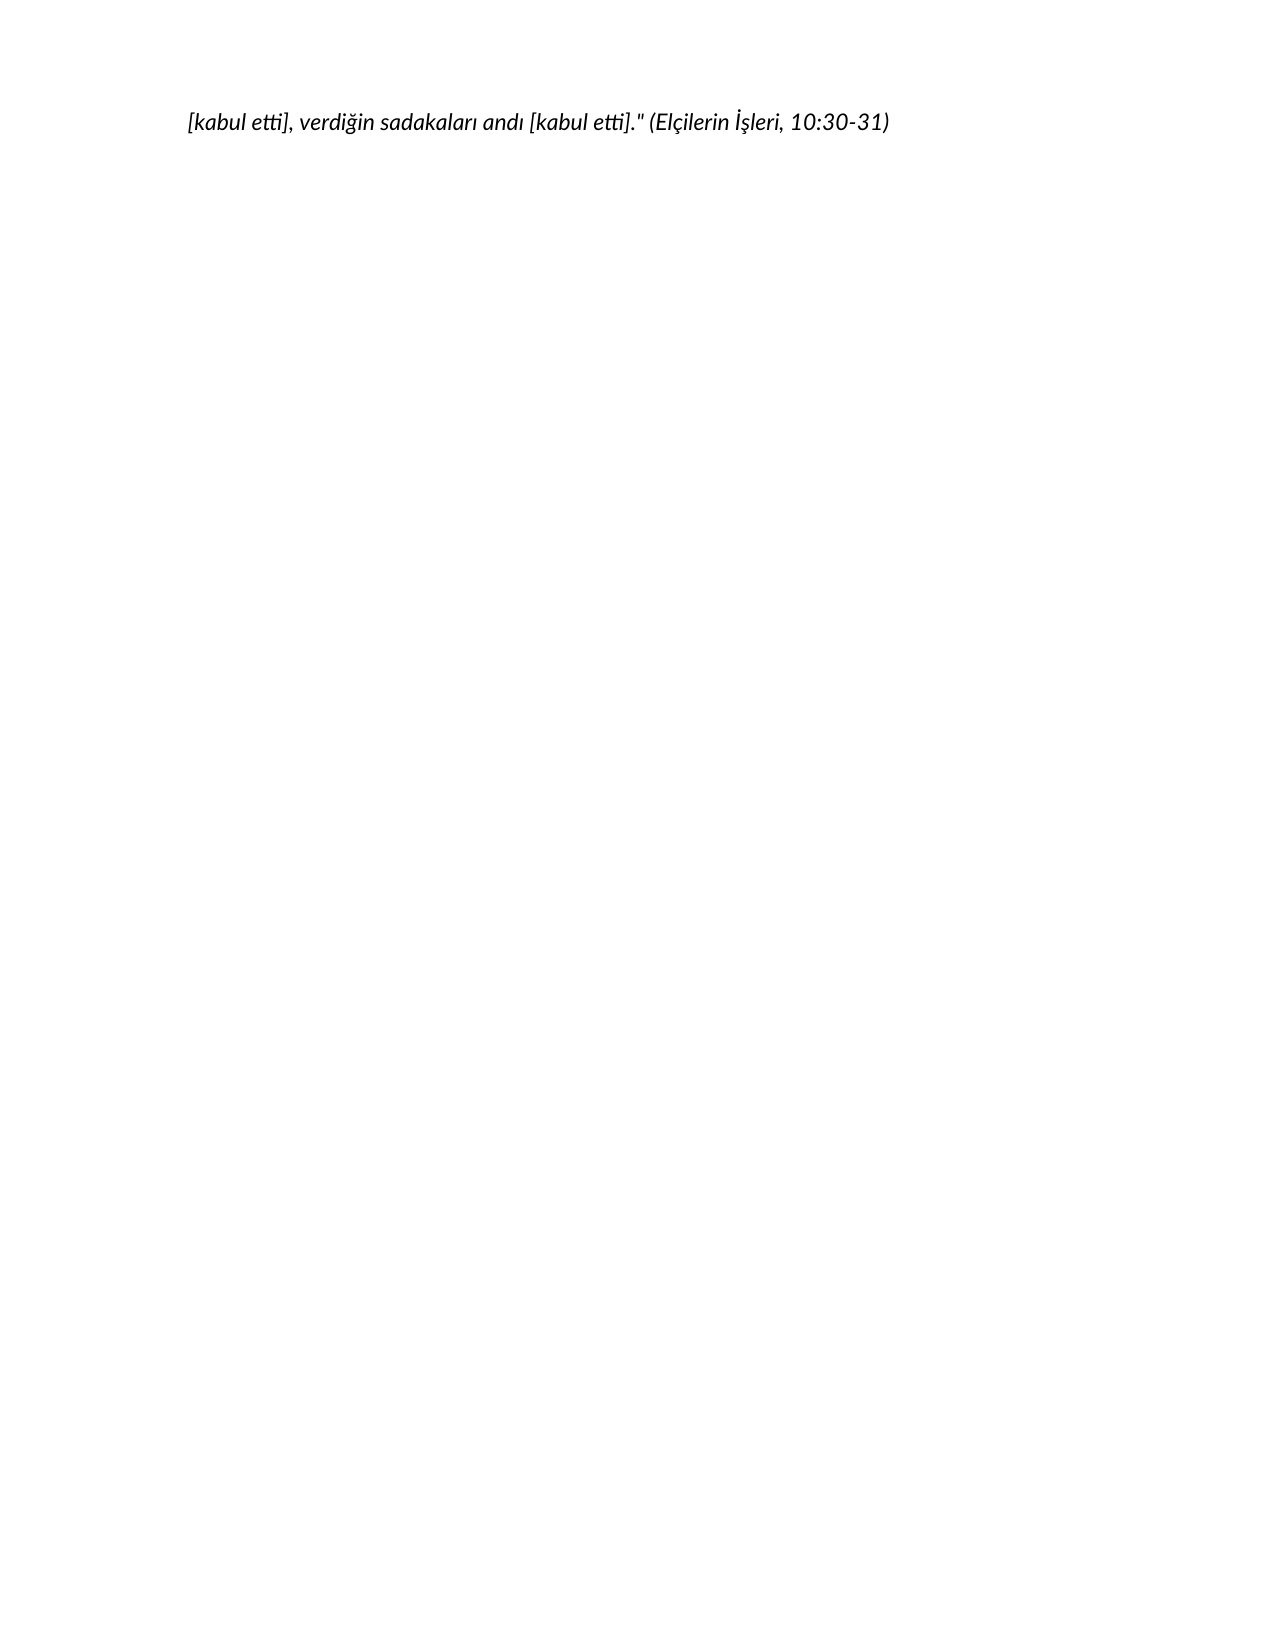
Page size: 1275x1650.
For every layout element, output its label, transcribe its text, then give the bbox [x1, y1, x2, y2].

text [kabul etti], verdiğin sadakaları andı [kabul etti]." (Elçilerin İşleri, 10:30-31) [187, 103, 1070, 137]
